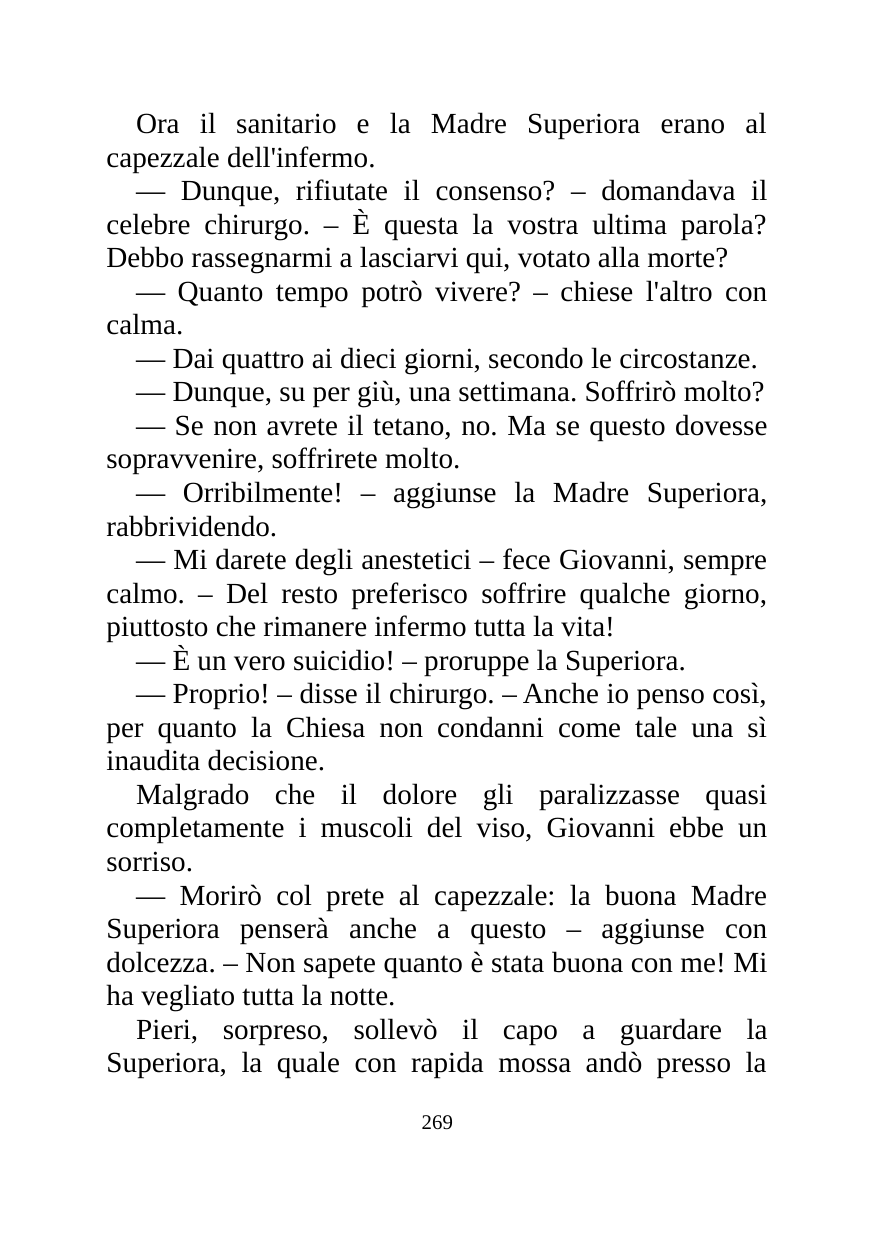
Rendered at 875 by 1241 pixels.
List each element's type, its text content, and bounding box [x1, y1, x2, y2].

text — È un vero suicidio! – proruppe la Superiora. [106, 643, 768, 676]
text — Morirò col prete al capezzale: la buona Madre Superiora penserà anche a questo – aggiunse con dolcezza. – Non sapete quanto è stata buona con me! Mi ha vegliato tutta la notte. [106, 878, 768, 1012]
text — Quanto tempo potrò vivere? – chiese l'altro con calma. [106, 274, 768, 341]
text — Proprio! – disse il chirurgo. – Anche io penso così, per quanto la Chiesa non condanni come tale una sì inaudita decisione. [106, 676, 768, 777]
text — Dunque, rifiutate il consenso? – domandava il celebre chirurgo. – È questa la vostra ultima parola? Debbo rassegnarmi a lasciarvi qui, votato alla morte? [106, 173, 768, 274]
text — Orribilmente! – aggiunse la Madre Superiora, rabbrividendo. [106, 475, 768, 542]
text — Mi darete degli anestetici – fece Giovanni, sempre calmo. – Del resto preferisco soffrire qualche giorno, piuttosto che rimanere infermo tutta la vita! [106, 542, 768, 643]
text — Dai quattro ai dieci giorni, secondo le circostanze. [106, 341, 768, 374]
text Malgrado che il dolore gli paralizzasse quasi completamente i muscoli del viso, Giovanni ebbe un sorriso. [106, 777, 768, 878]
text Ora il sanitario e la Madre Superiora erano al capezzale dell'infermo. [106, 106, 768, 173]
text — Dunque, su per giù, una settimana. Soffrirò molto? [106, 374, 768, 408]
text Pieri, sorpreso, sollevò il capo a guardare la Superiora, la quale con rapida mossa andò presso la [106, 1012, 768, 1079]
text — Se non avrete il tetano, no. Ma se questo dovesse sopravvenire, soffrirete molto. [106, 408, 768, 475]
